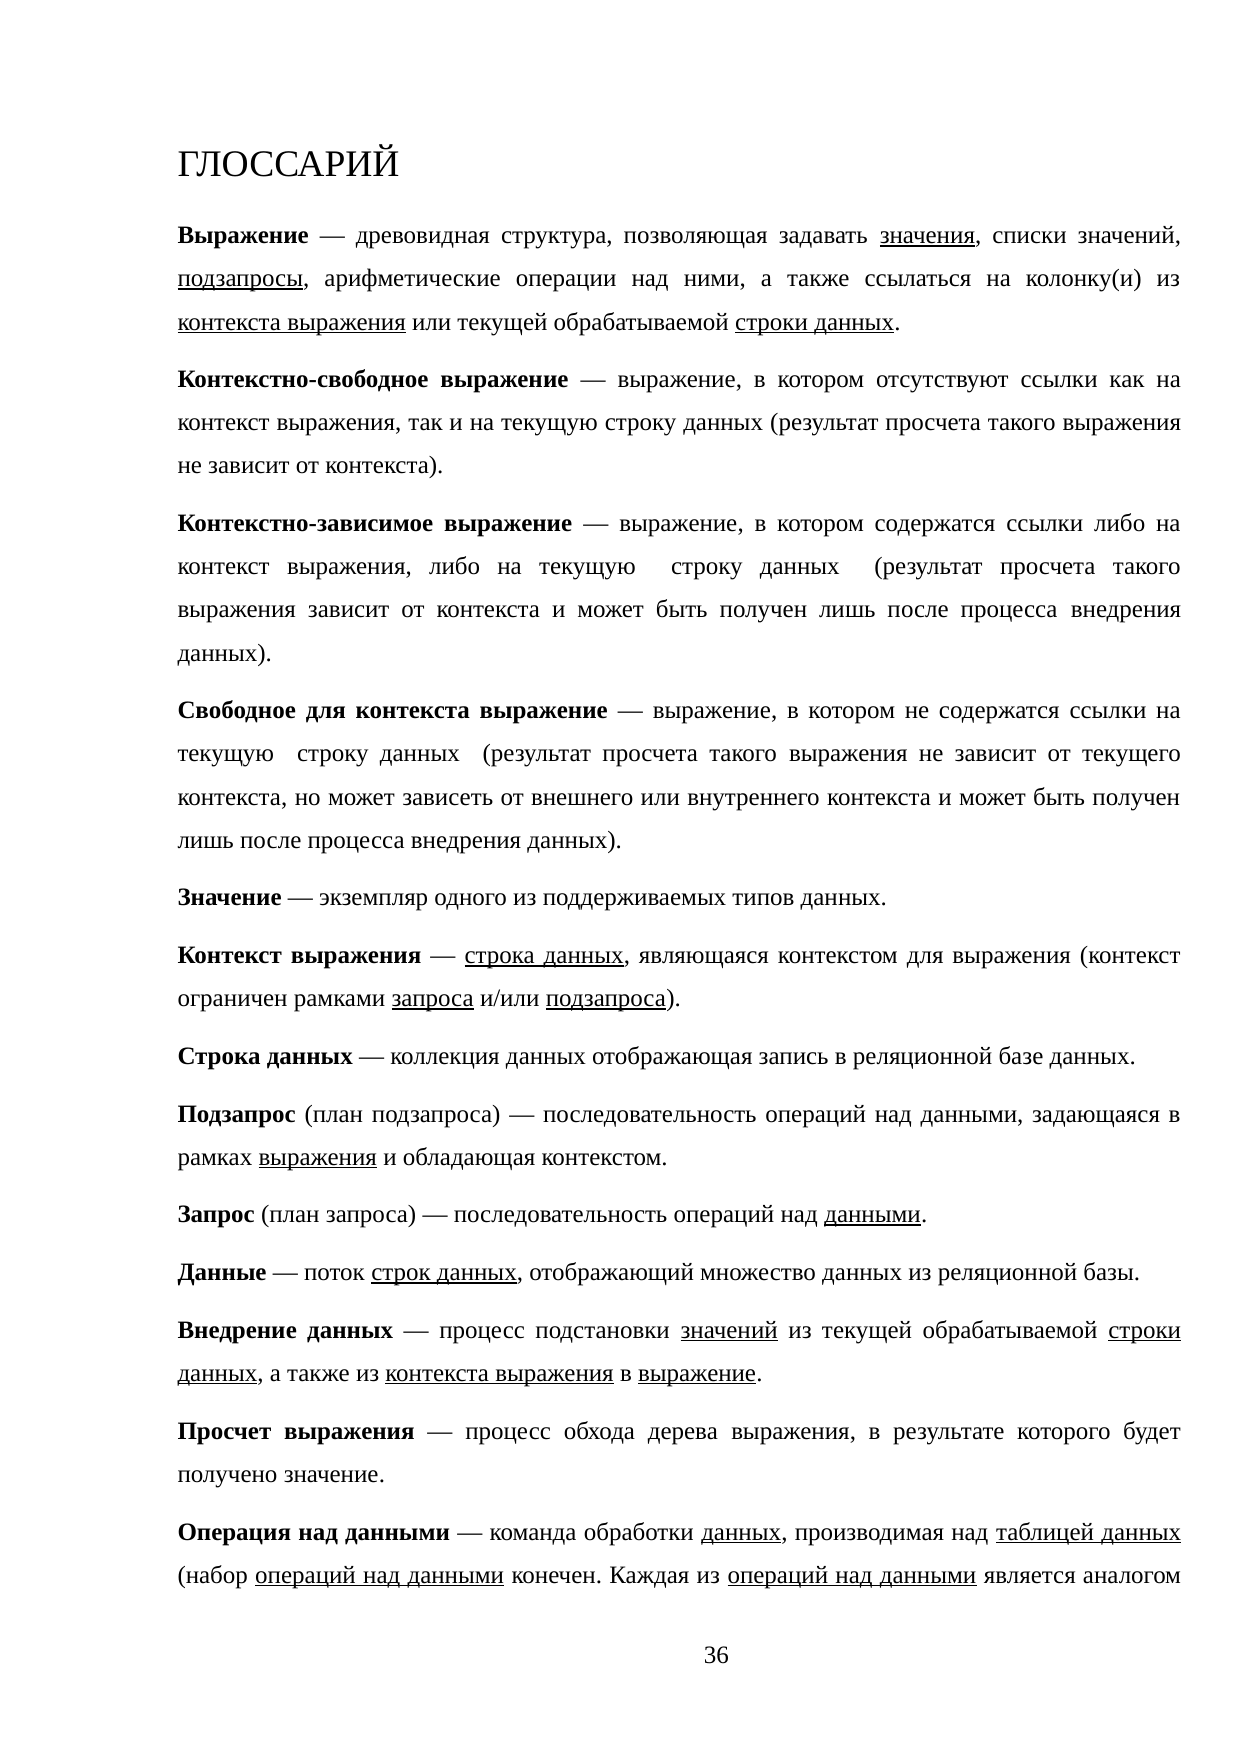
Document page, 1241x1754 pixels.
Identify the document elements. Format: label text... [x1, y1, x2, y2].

text Свободное для контекста выражение — выражение, в котором не содержатся ссылки на текущую строку данных (результат просчета такого выражения не зависит от текущего контекста, но может зависеть от внешнего или внутреннего контекста и может быть получен лишь после процесса внедрения данных). [177, 695, 1181, 853]
subtitle ГЛОССАРИЙ [177, 142, 1181, 185]
text Выражение — древовидная структура, позволяющая задавать значения, списки значений, подзапросы, арифметические операции над ними, а также ссылаться на колонку(и) из контекста выражения или текущей обрабатываемой строки данных. [177, 220, 1181, 335]
text Подзапрос (план подзапроса) — последовательность операций над данными, задающаяся в рамках выражения и обладающая контекстом. [177, 1099, 1181, 1171]
text Контекстно-свободное выражение — выражение, в котором отсутствуют ссылки как на контекст выражения, так и на текущую строку данных (результат просчета такого выражения не зависит от контекста). [177, 364, 1181, 479]
text Строка данных — коллекция данных отображающая запись в реляционной базе данных. [177, 1041, 1181, 1070]
text Данные — поток строк данных, отображающий множество данных из реляционной базы. [177, 1257, 1181, 1286]
text Значение — экземпляр одного из поддерживаемых типов данных. [177, 882, 1181, 911]
text Операция над данными — команда обработки данных, производимая над таблицей данных (набор операций над данными конечен. Каждая из операций над данными является аналогом [177, 1517, 1181, 1588]
text Просчет выражения — процесс обхода дерева выражения, в результате которого будет получено значение. [177, 1416, 1181, 1488]
text Контекст выражения — строка данных, являющаяся контекстом для выражения (контекст ограничен рамками запроса и/или подзапроса). [177, 940, 1181, 1012]
text Контекстно-зависимое выражение — выражение, в котором содержатся ссылки либо на контекст выражения, либо на текущую строку данных (результат просчета такого выражения зависит от контекста и может быть получен лишь после процесса внедрения данных). [177, 508, 1181, 666]
text Внедрение данных — процесс подстановки значений из текущей обрабатываемой строки данных, а также из контекста выражения в выражение. [177, 1315, 1181, 1387]
text Запрос (план запроса) — последовательность операций над данными. [177, 1199, 1181, 1228]
